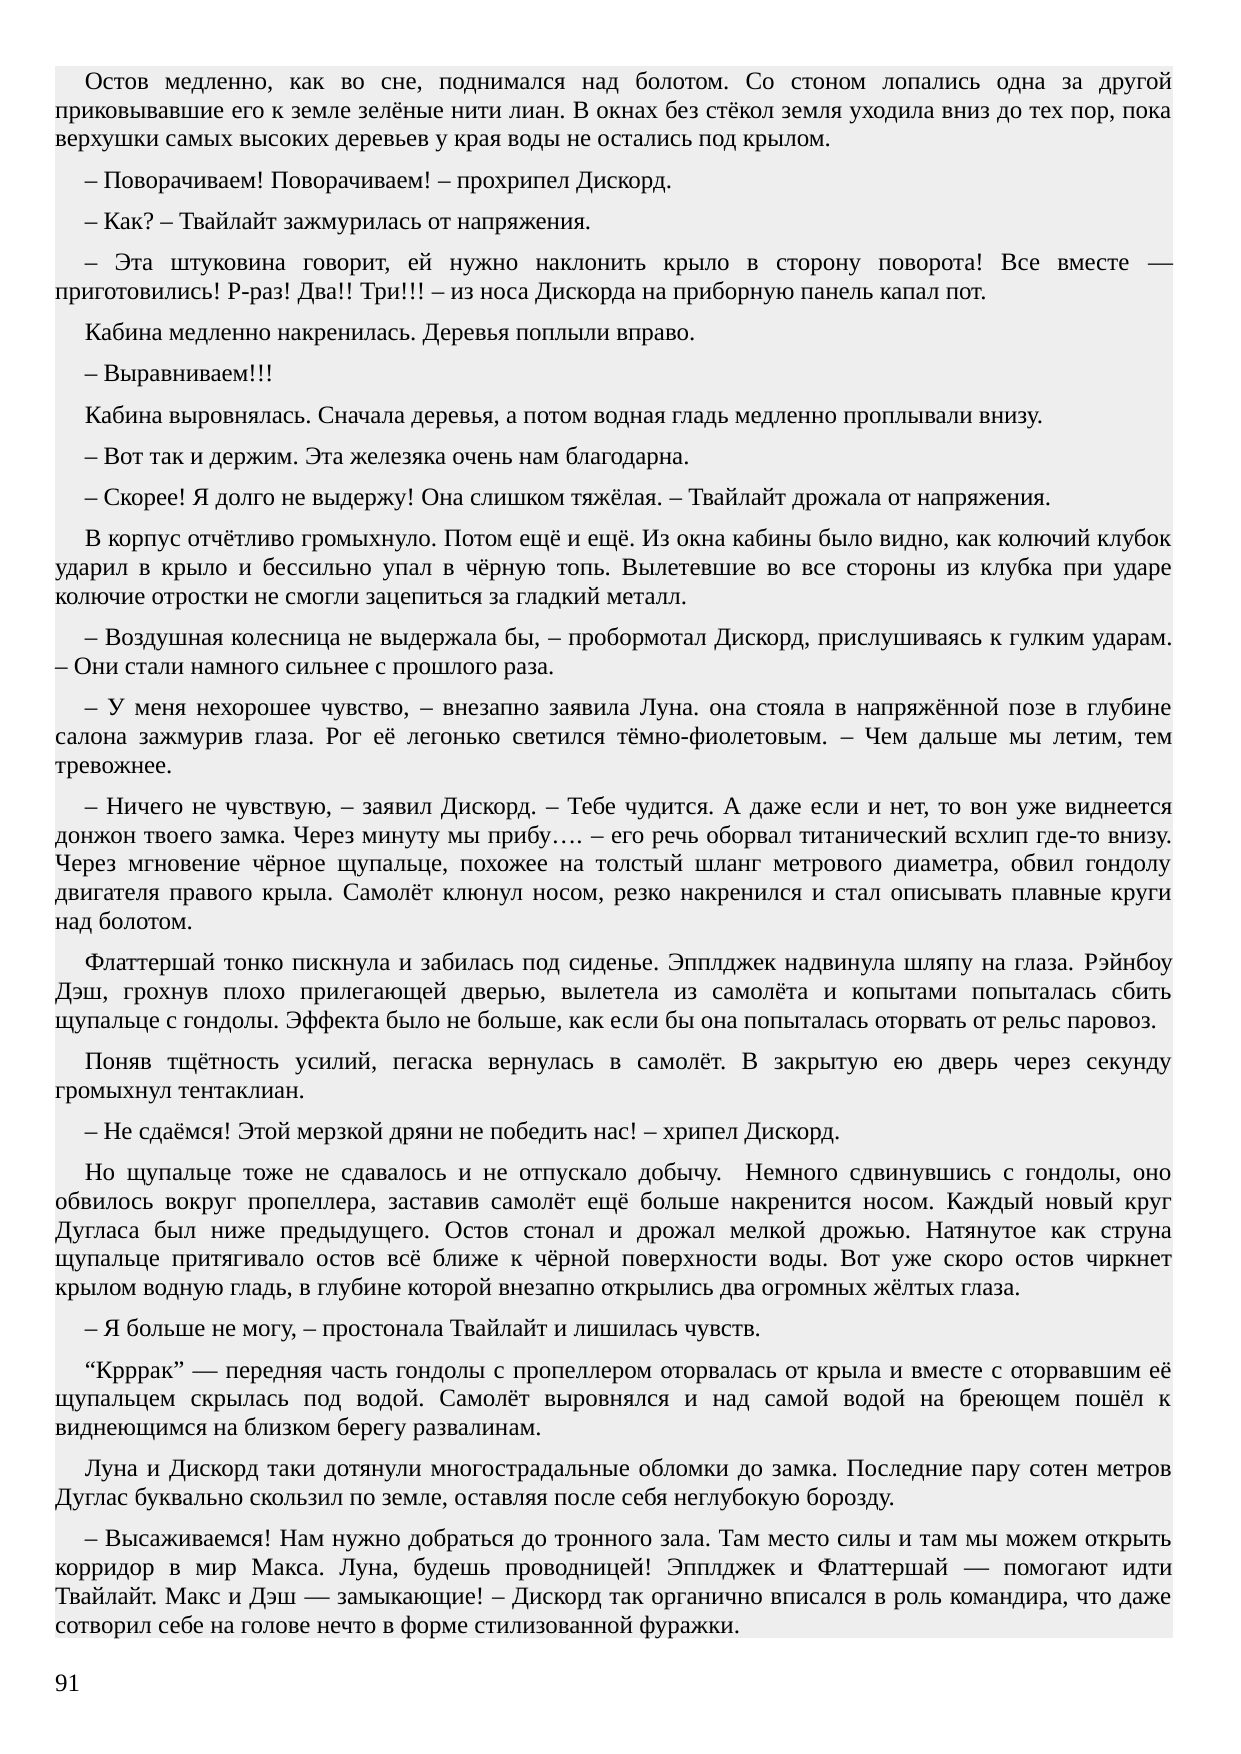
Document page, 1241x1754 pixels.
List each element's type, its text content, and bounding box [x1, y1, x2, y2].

text Поняв тщётность усилий, пегаска вернулась в самолёт. В закрытую ею дверь через секунду громыхнул тентаклиан. [55, 1046, 1173, 1103]
text – Вот так и держим. Эта железяка очень нам благодарна. [55, 441, 1173, 470]
text – Не сдаёмся! Этой мерзкой дряни не победить нас! – хрипел Дискорд. [55, 1116, 1173, 1145]
text “Крррак” — передняя часть гондолы с пропеллером оторвалась от крыла и вместе с оторвавшим её щупальцем скрылась под водой. Самолёт выровнялся и над самой водой на бреющем пошёл к виднеющимся на близком берегу развалинам. [55, 1355, 1173, 1441]
text Остов медленно, как во сне, поднимался над болотом. Со стоном лопались одна за другой приковывавшие его к земле зелёные нити лиан. В окнах без стёкол земля уходила вниз до тех пор, пока верхушки самых высоких деревьев у края воды не остались под крылом. [55, 66, 1173, 152]
text – Высаживаемся! Нам нужно добраться до тронного зала. Там место силы и там мы можем открыть корридор в мир Макса. Луна, будешь проводницей! Эпплджек и Флаттершай — помогают идти Твайлайт. Макс и Дэш — замыкающие! – Дискорд так органично вписался в роль командира, что даже сотворил себе на голове нечто в форме стилизованной фуражки. [55, 1523, 1173, 1638]
text – Воздушная колесница не выдержала бы, – пробормотал Дискорд, прислушиваясь к гулким ударам. – Они стали намного сильнее с прошлого раза. [55, 622, 1173, 680]
text Кабина выровнялась. Сначала деревья, а потом водная гладь медленно проплывали внизу. [55, 400, 1173, 428]
text – Скорее! Я долго не выдержу! Она слишком тяжёлая. – Твайлайт дрожала от напряжения. [55, 482, 1173, 511]
text – У меня нехорошее чувство, – внезапно заявила Луна. она стояла в напряжённой позе в глубине салона зажмурив глаза. Рог её легонько светился тёмно-фиолетовым. – Чем дальше мы летим, тем тревожнее. [55, 692, 1173, 778]
text – Поворачиваем! Поворачиваем! – прохрипел Дискорд. [55, 165, 1173, 193]
text Луна и Дискорд таки дотянули многострадальные обломки до замка. Последние пару сотен метров Дуглас буквально скользил по земле, оставляя после себя неглубокую борозду. [55, 1453, 1173, 1511]
text Но щупальце тоже не сдавалось и не отпускало добычу. Немного сдвинувшись с гондолы, оно обвилось вокруг пропеллера, заставив самолёт ещё больше накренится носом. Каждый новый круг Дугласа был ниже предыдущего. Остов стонал и дрожал мелкой дрожью. Натянутое как струна щупальце притягивало остов всё ближе к чёрной поверхности воды. Вот уже скоро остов чиркнет крылом водную гладь, в глубине которой внезапно открылись два огромных жёлтых глаза. [55, 1157, 1173, 1301]
text – Ничего не чувствую, – заявил Дискорд. – Тебе чудится. А даже если и нет, то вон уже виднеется донжон твоего замка. Через минуту мы прибу…. – его речь оборвал титанический всхлип где-то внизу. Через мгновение чёрное щупальце, похожее на толстый шланг метрового диаметра, обвил гондолу двигателя правого крыла. Самолёт клюнул носом, резко накренился и стал описывать плавные круги над болотом. [55, 791, 1173, 935]
text – Я больше не могу, – простонала Твайлайт и лишилась чувств. [55, 1313, 1173, 1342]
text – Как? – Твайлайт зажмурилась от напряжения. [55, 206, 1173, 235]
text Кабина медленно накренилась. Деревья поплыли вправо. [55, 317, 1173, 346]
text – Выравниваем!!! [55, 358, 1173, 387]
text В корпус отчётливо громыхнуло. Потом ещё и ещё. Из окна кабины было видно, как колючий клубок ударил в крыло и бессильно упал в чёрную топь. Вылетевшие во все стороны из клубка при ударе колючие отростки не смогли зацепиться за гладкий металл. [55, 523, 1173, 610]
text – Эта штуковина говорит, ей нужно наклонить крыло в сторону поворота! Все вместе — приготовились! Р-раз! Два!! Три!!! – из носа Дискорда на приборную панель капал пот. [55, 247, 1173, 305]
text Флаттершай тонко пискнула и забилась под сиденье. Эпплджек надвинула шляпу на глаза. Рэйнбоу Дэш, грохнув плохо прилегающей дверью, вылетела из самолёта и копытами попыталась сбить щупальце с гондолы. Эффекта было не больше, как если бы она попыталась оторвать от рельс паровоз. [55, 947, 1173, 1033]
